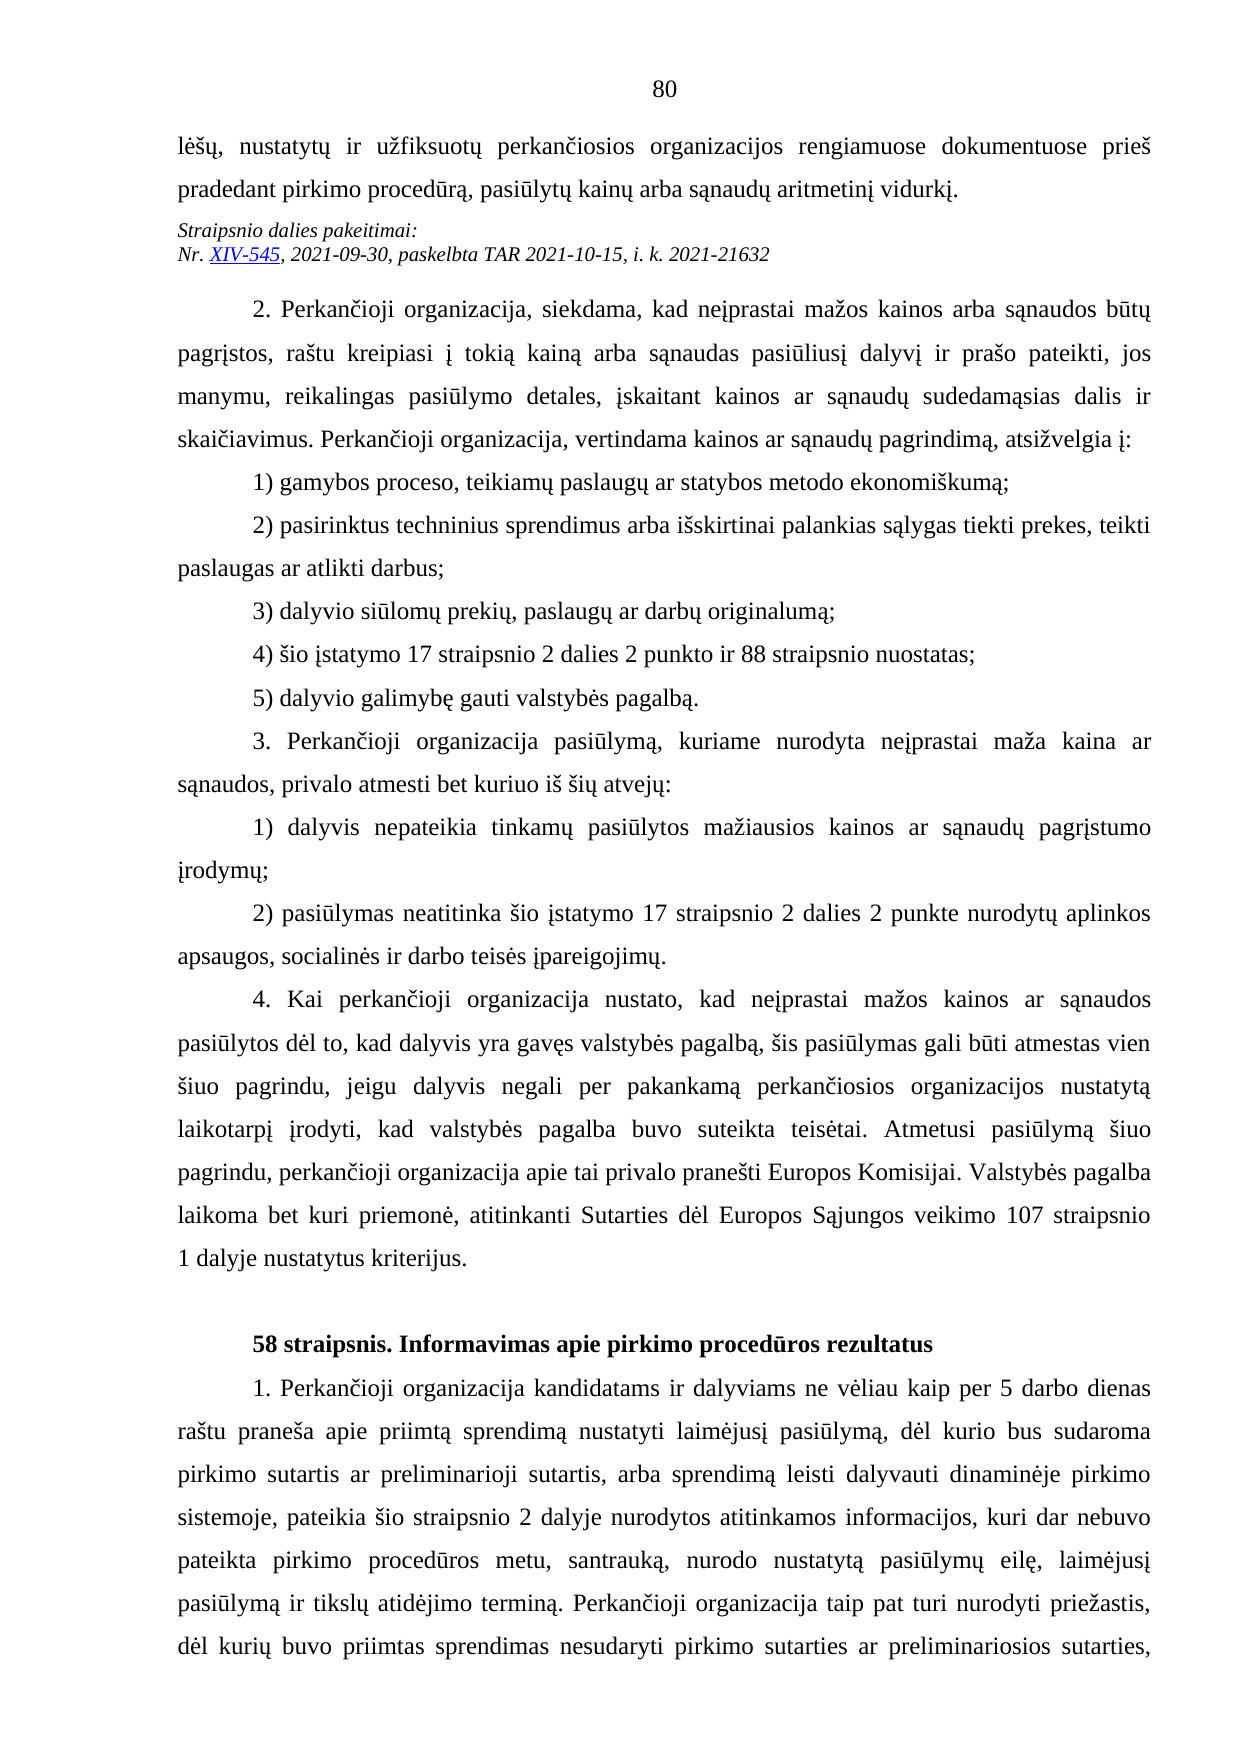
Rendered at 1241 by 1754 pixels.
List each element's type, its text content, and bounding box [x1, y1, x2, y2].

text Nr. XIV-545, 2021-09-30, paskelbta TAR 2021-10-15, i. k. 2021-21632 [177, 242, 1152, 266]
text 1) gamybos proceso, teikiamų paslaugų ar statybos metodo ekonomiškumą; [177, 467, 1152, 496]
text 4) šio įstatymo 17 straipsnio 2 dalies 2 punkto ir 88 straipsnio nuostatas; [177, 639, 1152, 668]
text 5) dalyvio galimybę gauti valstybės pagalbą. [177, 683, 1152, 711]
text 58 straipsnis. Informavimas apie pirkimo procedūros rezultatus [177, 1329, 1152, 1358]
text 1. Perkančioji organizacija kandidatams ir dalyviams ne vėliau kaip per 5 darbo dienas raštu praneša apie priimtą sprendimą nustatyti laimėjusį pasiūlymą, dėl kurio bus sudaroma pirkimo sutartis ar preliminarioji sutartis, arba sprendimą leisti dalyvauti dinaminėje pirkimo sistemoje, pateikia šio straipsnio 2 dalyje nurodytos atitinkamos informacijos, kuri dar nebuvo pateikta pirkimo procedūros metu, santrauką, nurodo nustatytą pasiūlymų eilę, laimėjusį pasiūlymą ir tikslų atidėjimo terminą. Perkančioji organizacija taip pat turi nurodyti priežastis, dėl kurių buvo priimtas sprendimas nesudaryti pirkimo sutarties ar preliminariosios sutarties, [177, 1373, 1152, 1660]
text 3) dalyvio siūlomų prekių, paslaugų ar darbų originalumą; [177, 596, 1152, 625]
text lėšų, nustatytų ir užfiksuotų perkančiosios organizacijos rengiamuose dokumentuose prieš pradedant pirkimo procedūrą, pasiūlytų kainų arba sąnaudų aritmetinį vidurkį. [177, 131, 1152, 203]
text 2. Perkančioji organizacija, siekdama, kad neįprastai mažos kainos arba sąnaudos būtų pagrįstos, raštu kreipiasi į tokią kainą arba sąnaudas pasiūliusį dalyvį ir prašo pateikti, jos manymu, reikalingas pasiūlymo detales, įskaitant kainos ar sąnaudų sudedamąsias dalis ir skaičiavimus. Perkančioji organizacija, vertindama kainos ar sąnaudų pagrindimą, atsižvelgia į: [177, 294, 1152, 453]
text Straipsnio dalies pakeitimai: [177, 218, 1152, 242]
text 2) pasirinktus techninius sprendimus arba išskirtinai palankias sąlygas tiekti prekes, teikti paslaugas ar atlikti darbus; [177, 510, 1152, 582]
text 1) dalyvis nepateikia tinkamų pasiūlytos mažiausios kainos ar sąnaudų pagrįstumo įrodymų; [177, 812, 1152, 884]
text 3. Perkančioji organizacija pasiūlymą, kuriame nurodyta neįprastai maža kaina ar sąnaudos, privalo atmesti bet kuriuo iš šių atvejų: [177, 726, 1152, 798]
text 4. Kai perkančioji organizacija nustato, kad neįprastai mažos kainos ar sąnaudos pasiūlytos dėl to, kad dalyvis yra gavęs valstybės pagalbą, šis pasiūlymas gali būti atmestas vien šiuo pagrindu, jeigu dalyvis negali per pakankamą perkančiosios organizacijos nustatytą laikotarpį įrodyti, kad valstybės pagalba buvo suteikta teisėtai. Atmetusi pasiūlymą šiuo pagrindu, perkančioji organizacija apie tai privalo pranešti Europos Komisijai. Valstybės pagalba laikoma bet kuri priemonė, atitinkanti Sutarties dėl Europos Sąjungos veikimo 107 straipsnio 1 dalyje nustatytus kriterijus. [177, 984, 1152, 1272]
text 2) pasiūlymas neatitinka šio įstatymo 17 straipsnio 2 dalies 2 punkte nurodytų aplinkos apsaugos, socialinės ir darbo teisės įpareigojimų. [177, 898, 1152, 970]
